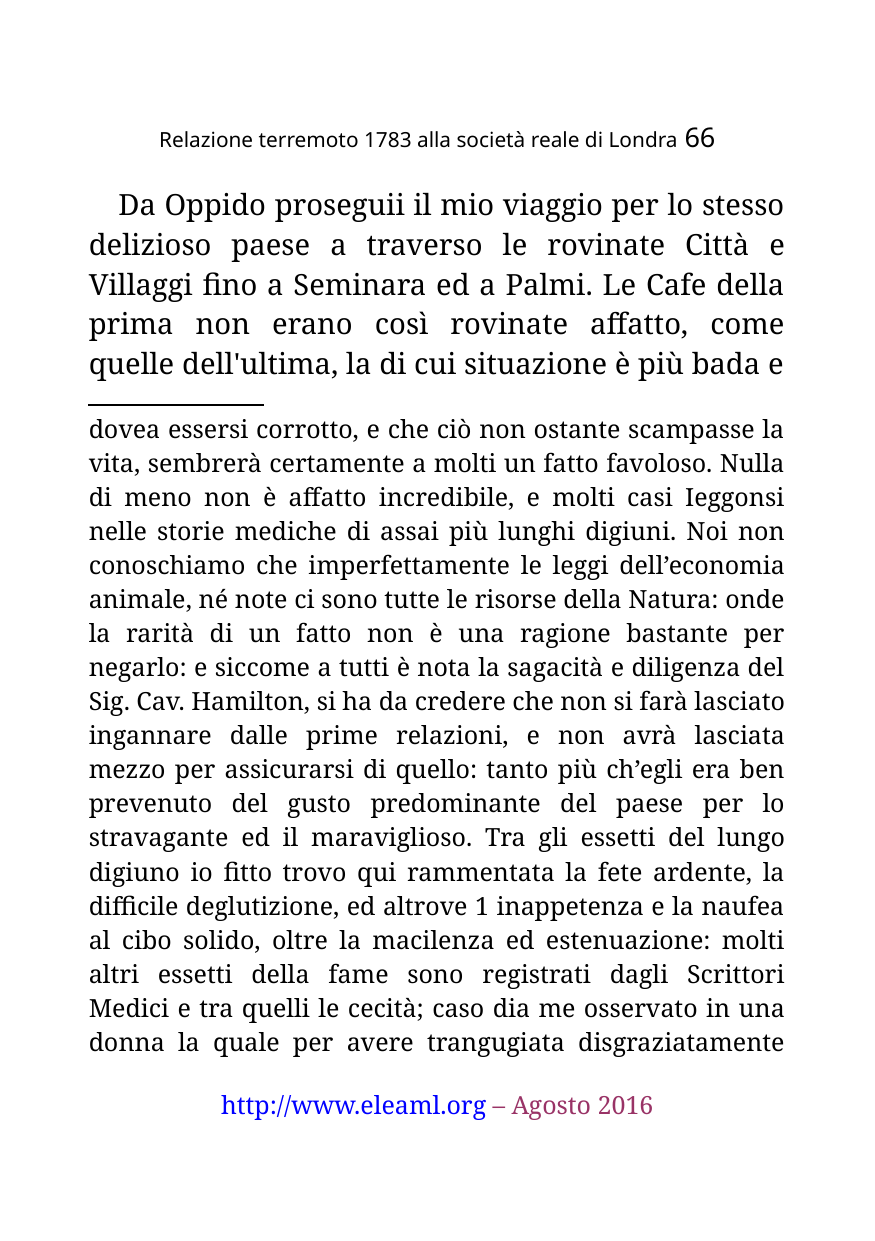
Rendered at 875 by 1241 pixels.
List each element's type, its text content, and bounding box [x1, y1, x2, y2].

text dovea essersi corrotto, e che ciò non ostante scampasse la vita, sembrerà certamente a molti un fatto favoloso. Nulla di meno non è affatto incredibile, e molti casi Ieggonsi nelle storie mediche di assai più lunghi digiuni. Noi non conoschiamo che imperfettamente le leggi dell’economia animale, né note ci sono tutte le risorse della Natura: onde la rarità di un fatto non è una ragione bastante per negarlo: e siccome a tutti è nota la sagacità e diligenza del Sig. Cav. Hamilton, si ha da credere che non si farà lasciato ingannare dalle prime relazioni, e non avrà lasciata mezzo per assicurarsi di quello: tanto più ch’egli era ben prevenuto del gusto predominante del paese per lo stravagante ed il maraviglioso. Tra gli essetti del lungo digiuno io fitto trovo qui rammentata la fete ardente, la difficile deglutizione, ed altrove 1 inappetenza e la naufea al cibo solido, oltre la macilenza ed estenuazione: molti altri essetti della fame sono registrati dagli Scrittori Medici e tra quelli le cecità; caso dia me osservato in una donna la quale per avere trangugiata disgraziatamente [88, 411, 786, 1058]
text Da Oppido proseguii il mio viaggio per lo stesso delizioso paese a traverso le rovinate Città e Villaggi fino a Seminara ed a Palmi. Le Cafe della prima non erano così rovinate affatto, come quelle dell'ultima, la di cui situazione è più bada e [88, 184, 786, 383]
